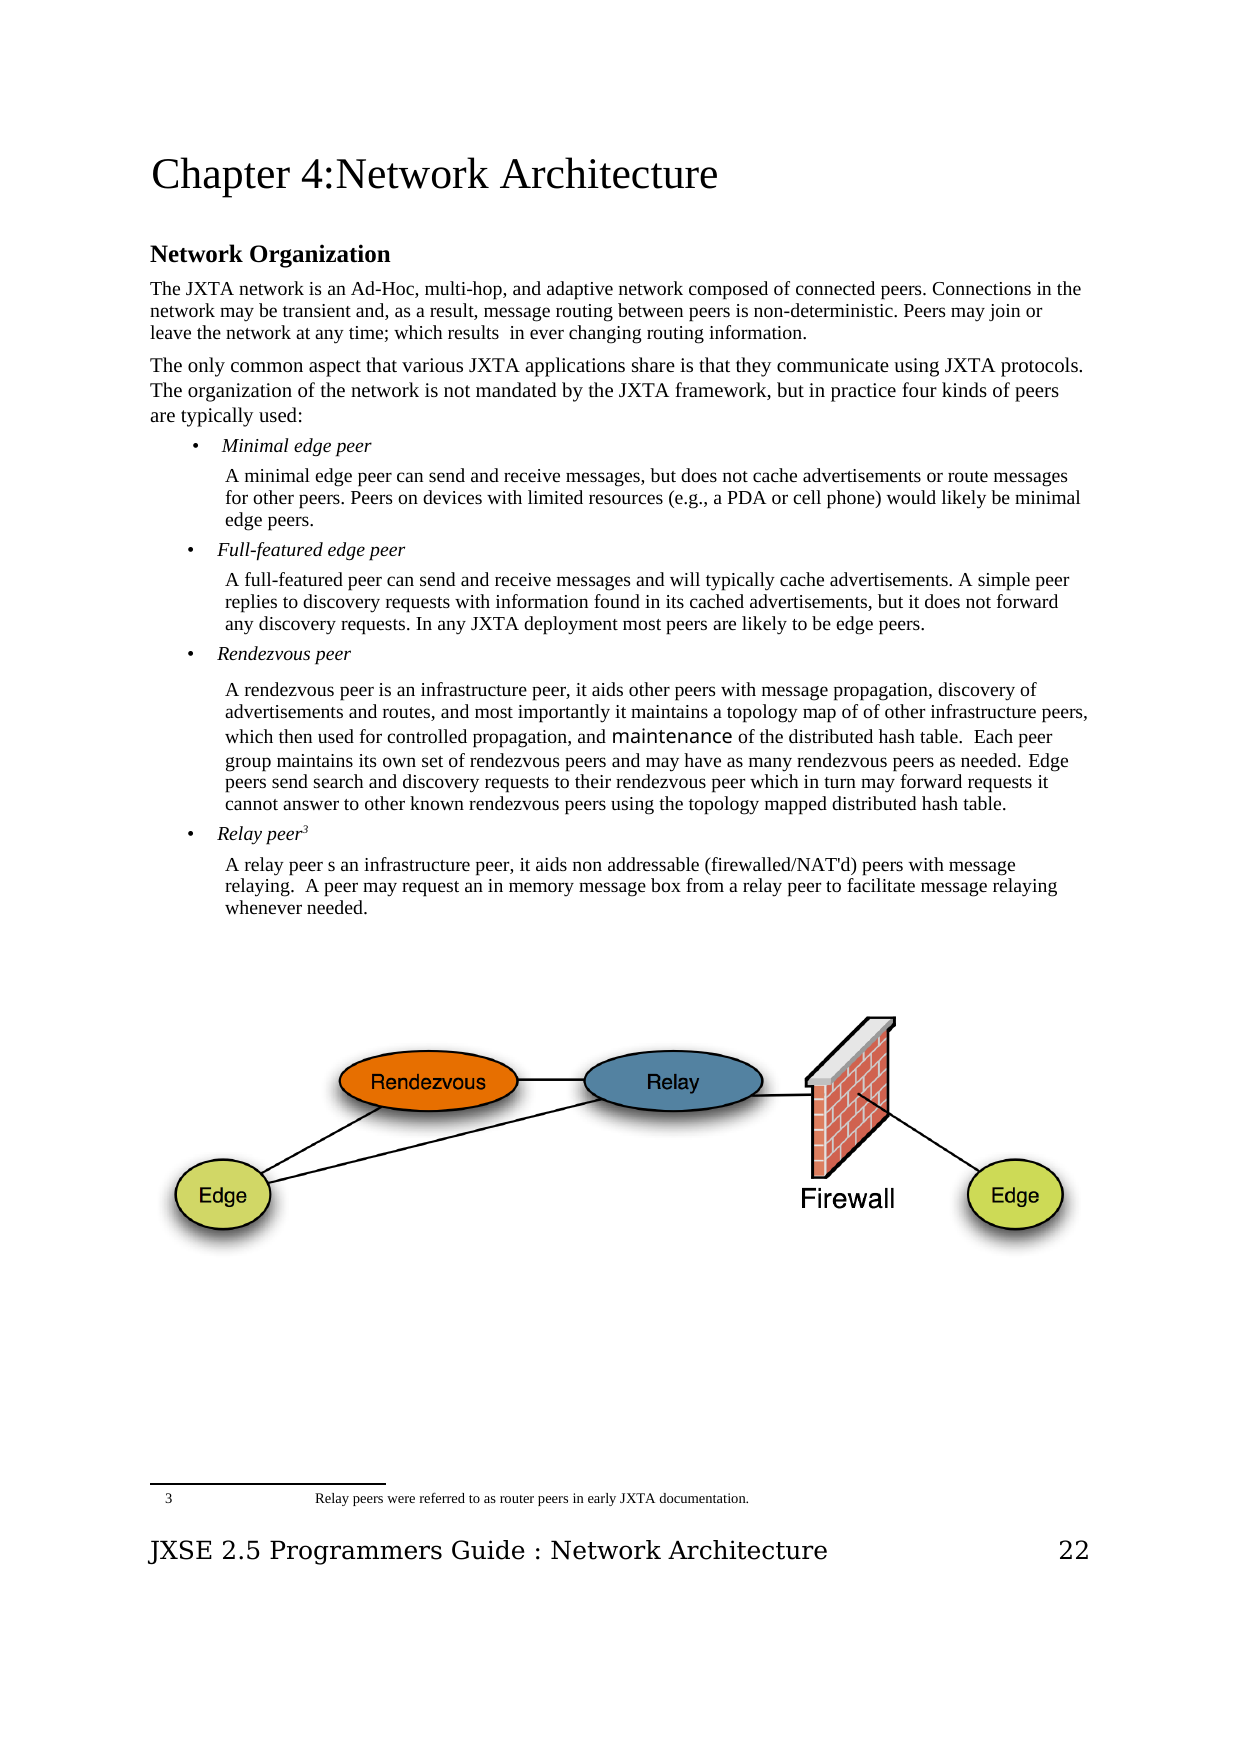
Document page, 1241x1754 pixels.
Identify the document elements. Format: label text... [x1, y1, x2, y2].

text A minimal edge peer can send and receive messages, but does not cache advertisements or route messages for other peers. Peers on devices with limited resources (e.g., a PDA or cell phone) would likely be minimal edge peers. [225, 465, 1090, 531]
text Network Organization [150, 240, 1090, 268]
text The only common aspect that various JXTA applications share is that they communicate using JXTA protocols. The organization of the network is not mandated by the JXTA framework, but in practice four kinds of peers are typically used: [150, 352, 1090, 427]
text A relay peer s an infrastructure peer, it aids non addressable (firewalled/NAT'd) peers with message relaying. A peer may request an in memory message box from a relay peer to facilitate message relaying whenever needed. [225, 853, 1090, 919]
list Relay peers were referred to as router peers in early JXTA documentation. [165, 1490, 1090, 1506]
title Network Architecture [151, 150, 1090, 198]
list Relay peer [187, 823, 1090, 845]
text A full-featured peer can send and receive messages and will typically cache advertisements. A simple peer replies to discovery requests with information found in its cached advertisements, but it does not forward any discovery requests. In any JXTA deployment most peers are likely to be edge peers. [225, 569, 1090, 634]
text The JXTA network is an Ad-Hoc, multi-hop, and adaptive network composed of connected peers. Connections in the network may be transient and, as a result, message routing between peers is non-deterministic. Peers may join or leave the network at any time; which results in ever changing routing information. [150, 278, 1090, 344]
text A rendezvous peer is an infrastructure peer, it aids other peers with message propagation, discovery of advertisements and routes, and most importantly it maintains a topology map of of other infrastructure peers, which then used for controlled propagation, and maintenance of the distributed hash table. Each peer group maintains its own set of rendezvous peers and may have as many rendezvous peers as needed. Edge peers send search and discovery requests to their rendezvous peer which in turn may forward requests it cannot answer to other known rendezvous peers using the topology mapped distributed hash table. [225, 679, 1090, 815]
list Minimal edge peer [192, 435, 1090, 457]
list Rendezvous peer [187, 643, 1090, 664]
list Full-featured edge peer [187, 539, 1090, 561]
picture [150, 1009, 1088, 1264]
